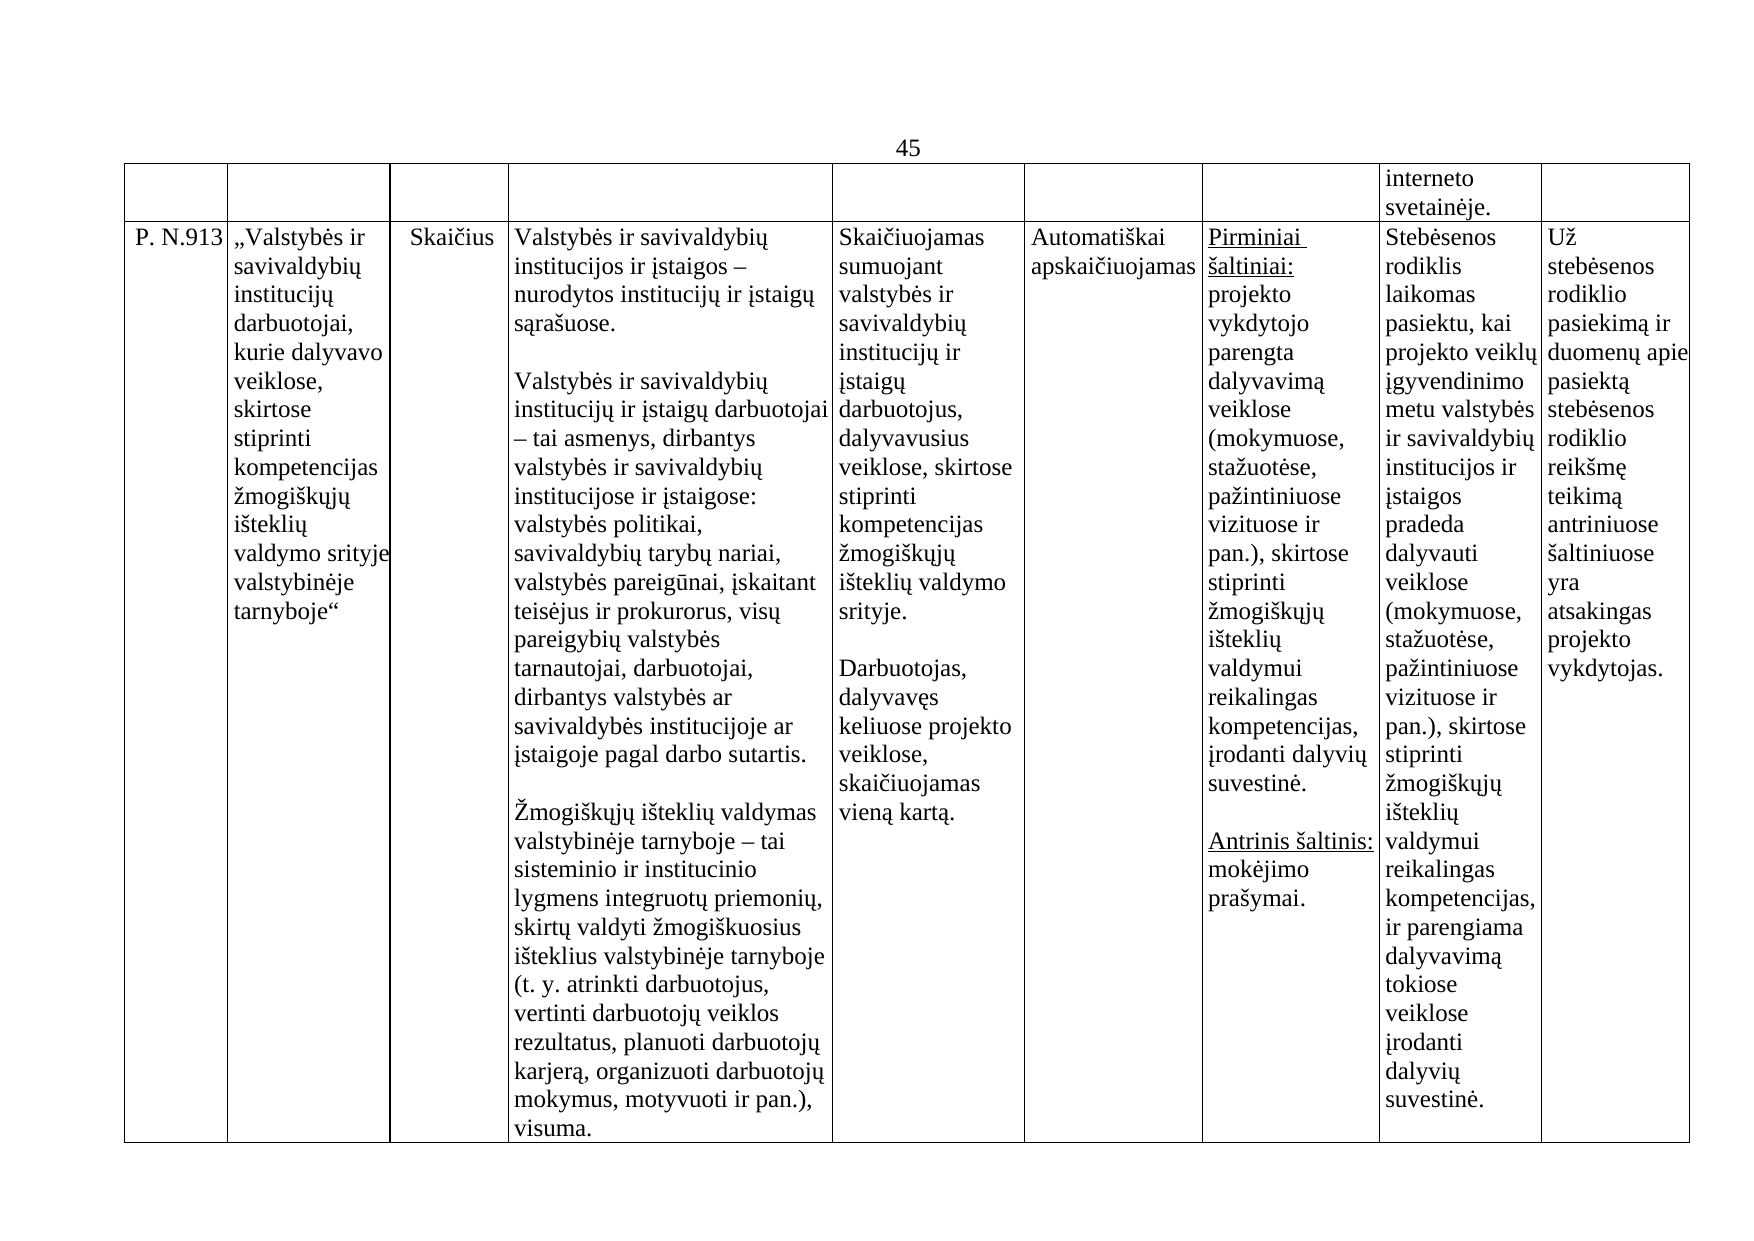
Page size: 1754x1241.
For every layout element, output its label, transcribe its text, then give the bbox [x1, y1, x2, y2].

table_cell Pirminiai šaltiniai: projekto vykdytojo parengta dalyvavimą veiklose (mokymuose, stažuotėse, pažintiniuose vizituose ir pan.), skirtose stiprinti žmogiškųjų išteklių valdymui reikalingas kompetencijas, įrodanti dalyvių suvestinė. Antrinis šaltinis: mokėjimo prašymai. [1203, 222, 1379, 1142]
table_cell Automatiškai apskaičiuojamas [1025, 222, 1202, 1142]
table_cell [1542, 164, 1689, 221]
table_cell interneto svetainėje. [1380, 164, 1541, 221]
table_cell [228, 164, 389, 221]
table_cell Skaičiuojamas sumuojant valstybės ir savivaldybių institucijų ir įstaigų darbuotojus, dalyvavusius veiklose, skirtose stiprinti kompetencijas žmogiškųjų išteklių valdymo srityje. Darbuotojas, dalyvavęs keliuose projekto veiklose, skaičiuojamas vieną kartą. [833, 222, 1024, 1142]
table_cell [125, 164, 227, 221]
table_cell Valstybės ir savivaldybių institucijos ir įstaigos – nurodytos institucijų ir įstaigų sąrašuose. Valstybės ir savivaldybių institucijų ir įstaigų darbuotojai – tai asmenys, dirbantys valstybės ir savivaldybių institucijose ir įstaigose: valstybės politikai, savivaldybių tarybų nariai, valstybės pareigūnai, įskaitant teisėjus ir prokurorus, visų pareigybių valstybės tarnautojai, darbuotojai, dirbantys valstybės ar savivaldybės institucijoje ar įstaigoje pagal darbo sutartis. Žmogiškųjų išteklių valdymas valstybinėje tarnyboje – tai sisteminio ir institucinio lygmens integruotų priemonių, skirtų valdyti žmogiškuosius išteklius valstybinėje tarnyboje (t. y. atrinkti darbuotojus, vertinti darbuotojų veiklos rezultatus, planuoti darbuotojų karjerą, organizuoti darbuotojų mokymus, motyvuoti ir pan.), visuma. [509, 222, 832, 1142]
table_cell Skaičius [391, 222, 508, 1142]
table_cell Už stebėsenos rodiklio pasiekimą ir duomenų apie pasiektą stebėsenos rodiklio reikšmę teikimą antriniuose šaltiniuose yra atsakingas projekto vykdytojas. [1542, 222, 1689, 1142]
table_cell „Valstybės ir savivaldybių institucijų darbuotojai, kurie dalyvavo veiklose, skirtose stiprinti kompetencijas žmogiškųjų išteklių valdymo srityje valstybinėje tarnyboje“ [228, 222, 389, 1142]
table_cell P. N.913 [125, 222, 227, 1142]
table_cell [391, 164, 508, 221]
table_cell [833, 164, 1024, 221]
table_cell [1025, 164, 1202, 221]
table_cell Stebėsenos rodiklis laikomas pasiektu, kai projekto veiklų įgyvendinimo metu valstybės ir savivaldybių institucijos ir įstaigos pradeda dalyvauti veiklose (mokymuose, stažuotėse, pažintiniuose vizituose ir pan.), skirtose stiprinti žmogiškųjų išteklių valdymui reikalingas kompetencijas, ir parengiama dalyvavimą tokiose veiklose įrodanti dalyvių suvestinė. [1380, 222, 1541, 1142]
